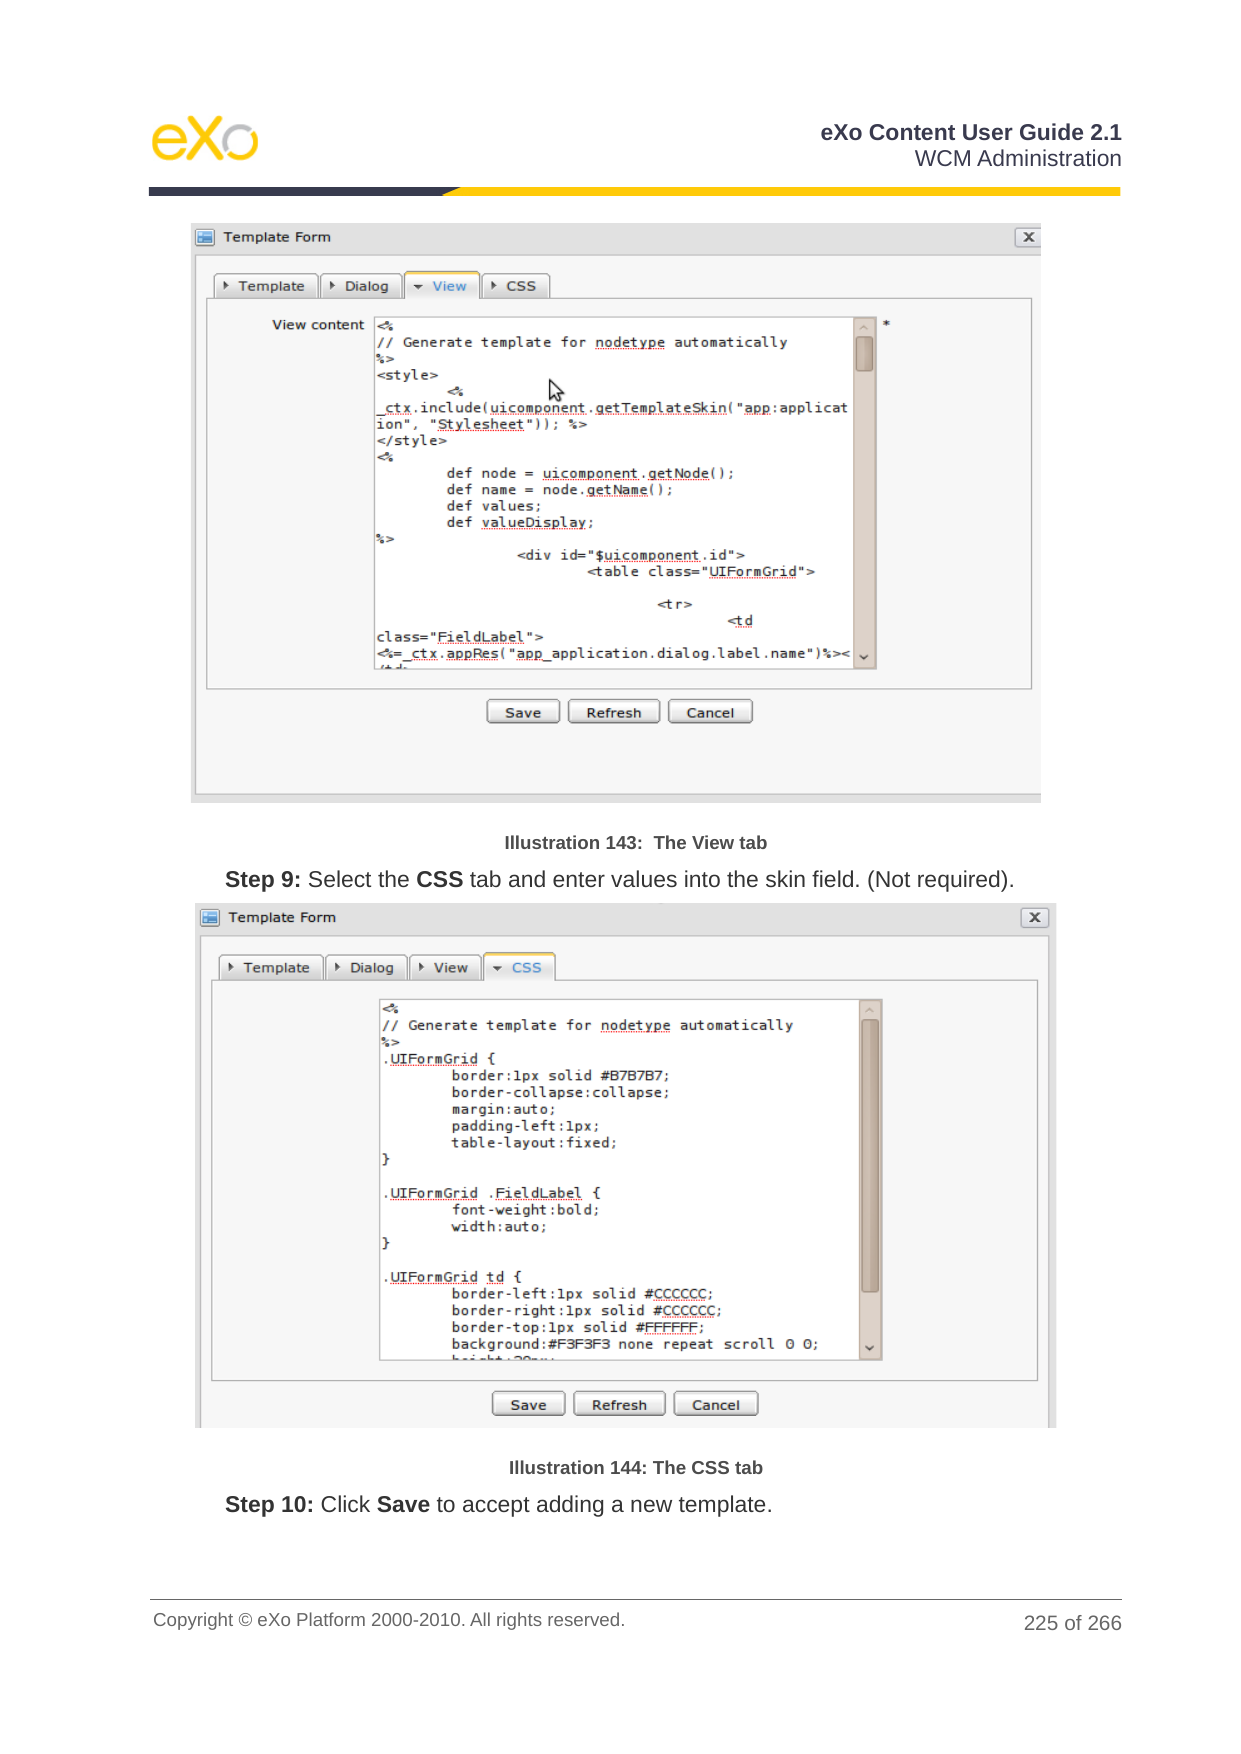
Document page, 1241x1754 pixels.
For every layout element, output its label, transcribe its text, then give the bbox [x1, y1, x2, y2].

picture [148, 187, 1121, 196]
picture [190, 223, 1041, 803]
picture [152, 115, 259, 161]
list Step 9: Select the CSS tab and enter values into the skin field. (Not required). [187, 829, 1122, 893]
list [165, 903, 195, 978]
list Illustration 147: The View tab [191, 829, 1081, 853]
picture [195, 903, 1057, 1428]
list Step 10: Click Save to accept adding a new template. [187, 1454, 1122, 1518]
list Illustration 148: The CSS tab [165, 1454, 1107, 1478]
